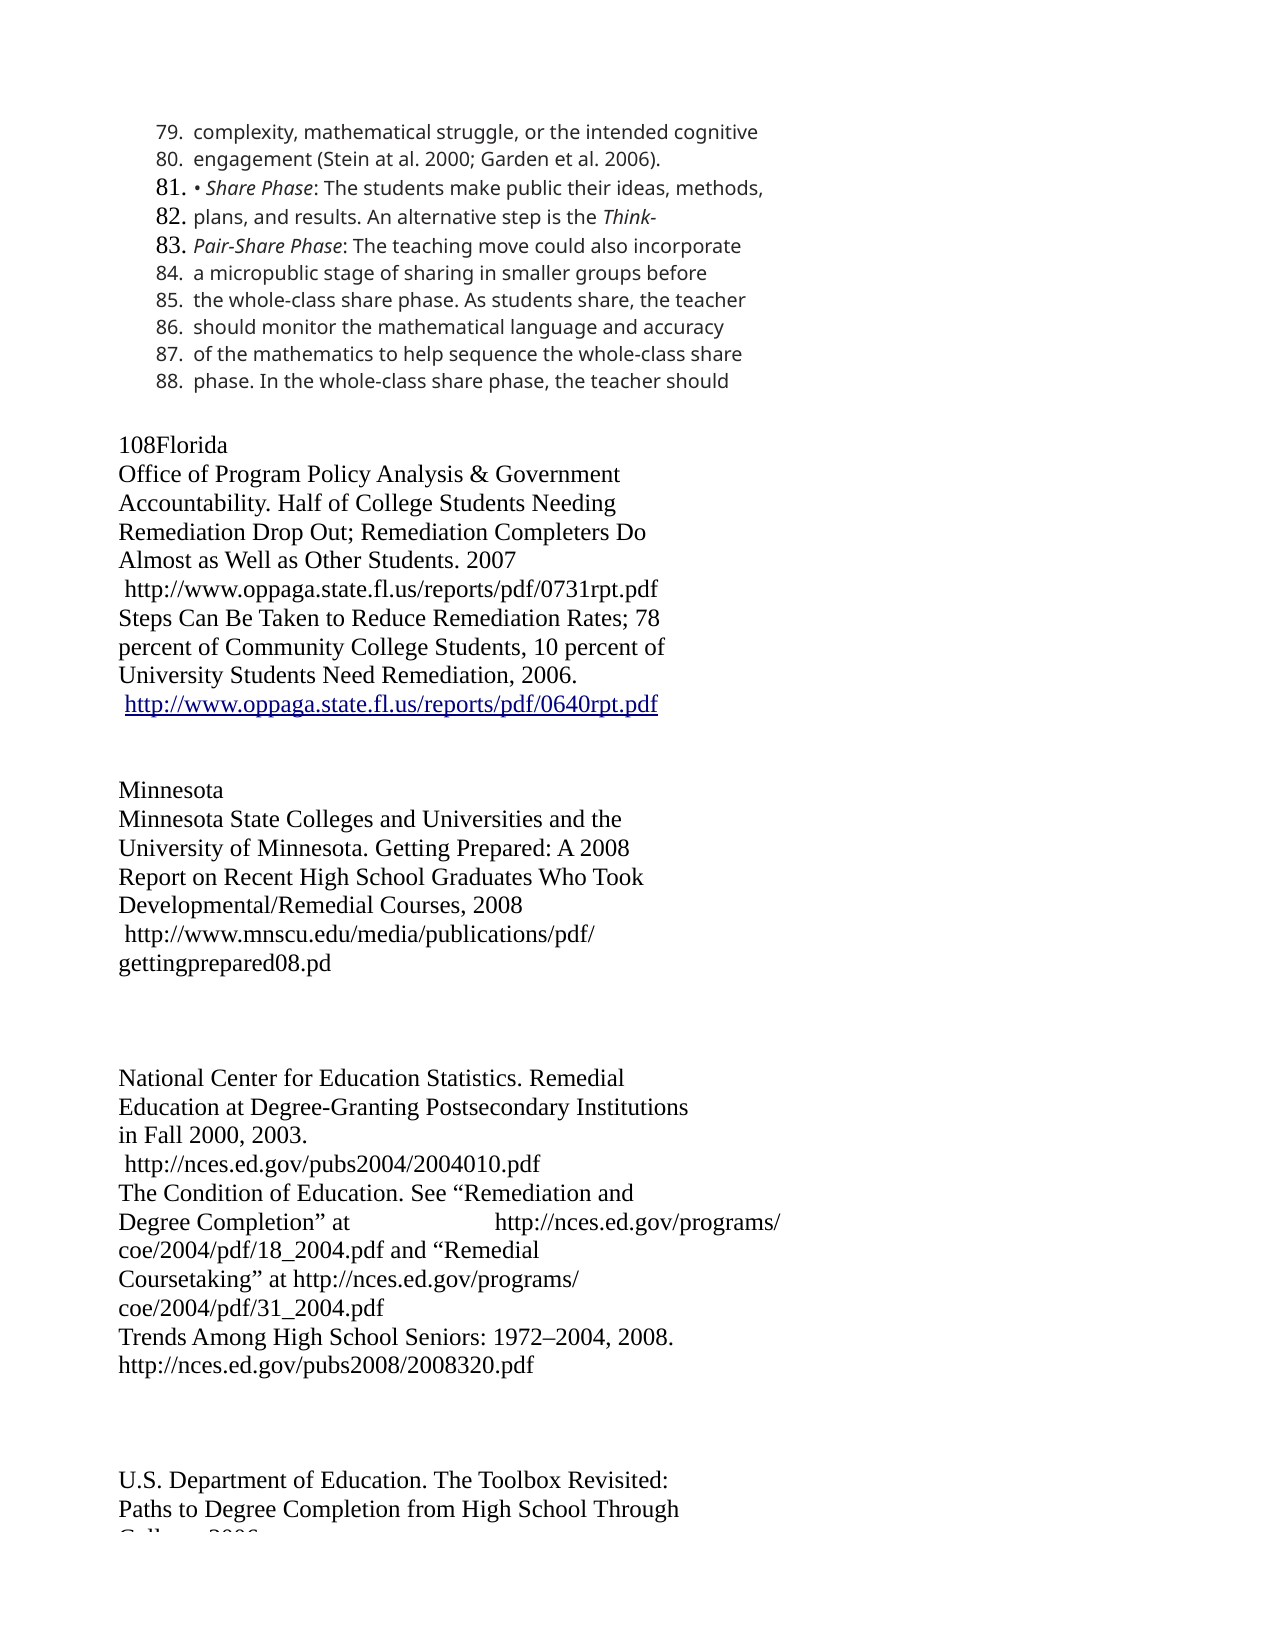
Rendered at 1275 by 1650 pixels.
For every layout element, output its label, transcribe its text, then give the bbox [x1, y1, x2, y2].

list of the mathematics to help sequence the whole-class share [156, 341, 1157, 367]
list phase. In the whole-class share phase, the teacher should [156, 367, 1157, 394]
list complexity, mathematical struggle, or the intended cognitive [156, 118, 1157, 145]
list a micropublic stage of sharing in smaller groups before [156, 259, 1157, 287]
list plans, and results. An alternative step is the Think- [156, 201, 1157, 230]
list the whole-class share phase. As students share, the teacher [156, 287, 1157, 313]
list Pair-Share Phase: The teaching move could also incorporate [156, 230, 1157, 259]
list should monitor the mathematical language and accuracy [156, 313, 1157, 341]
list • Share Phase: The students make public their ideas, methods, [156, 172, 1157, 201]
list engagement (Stein at al. 2000; Garden et al. 2006). [156, 145, 1157, 172]
